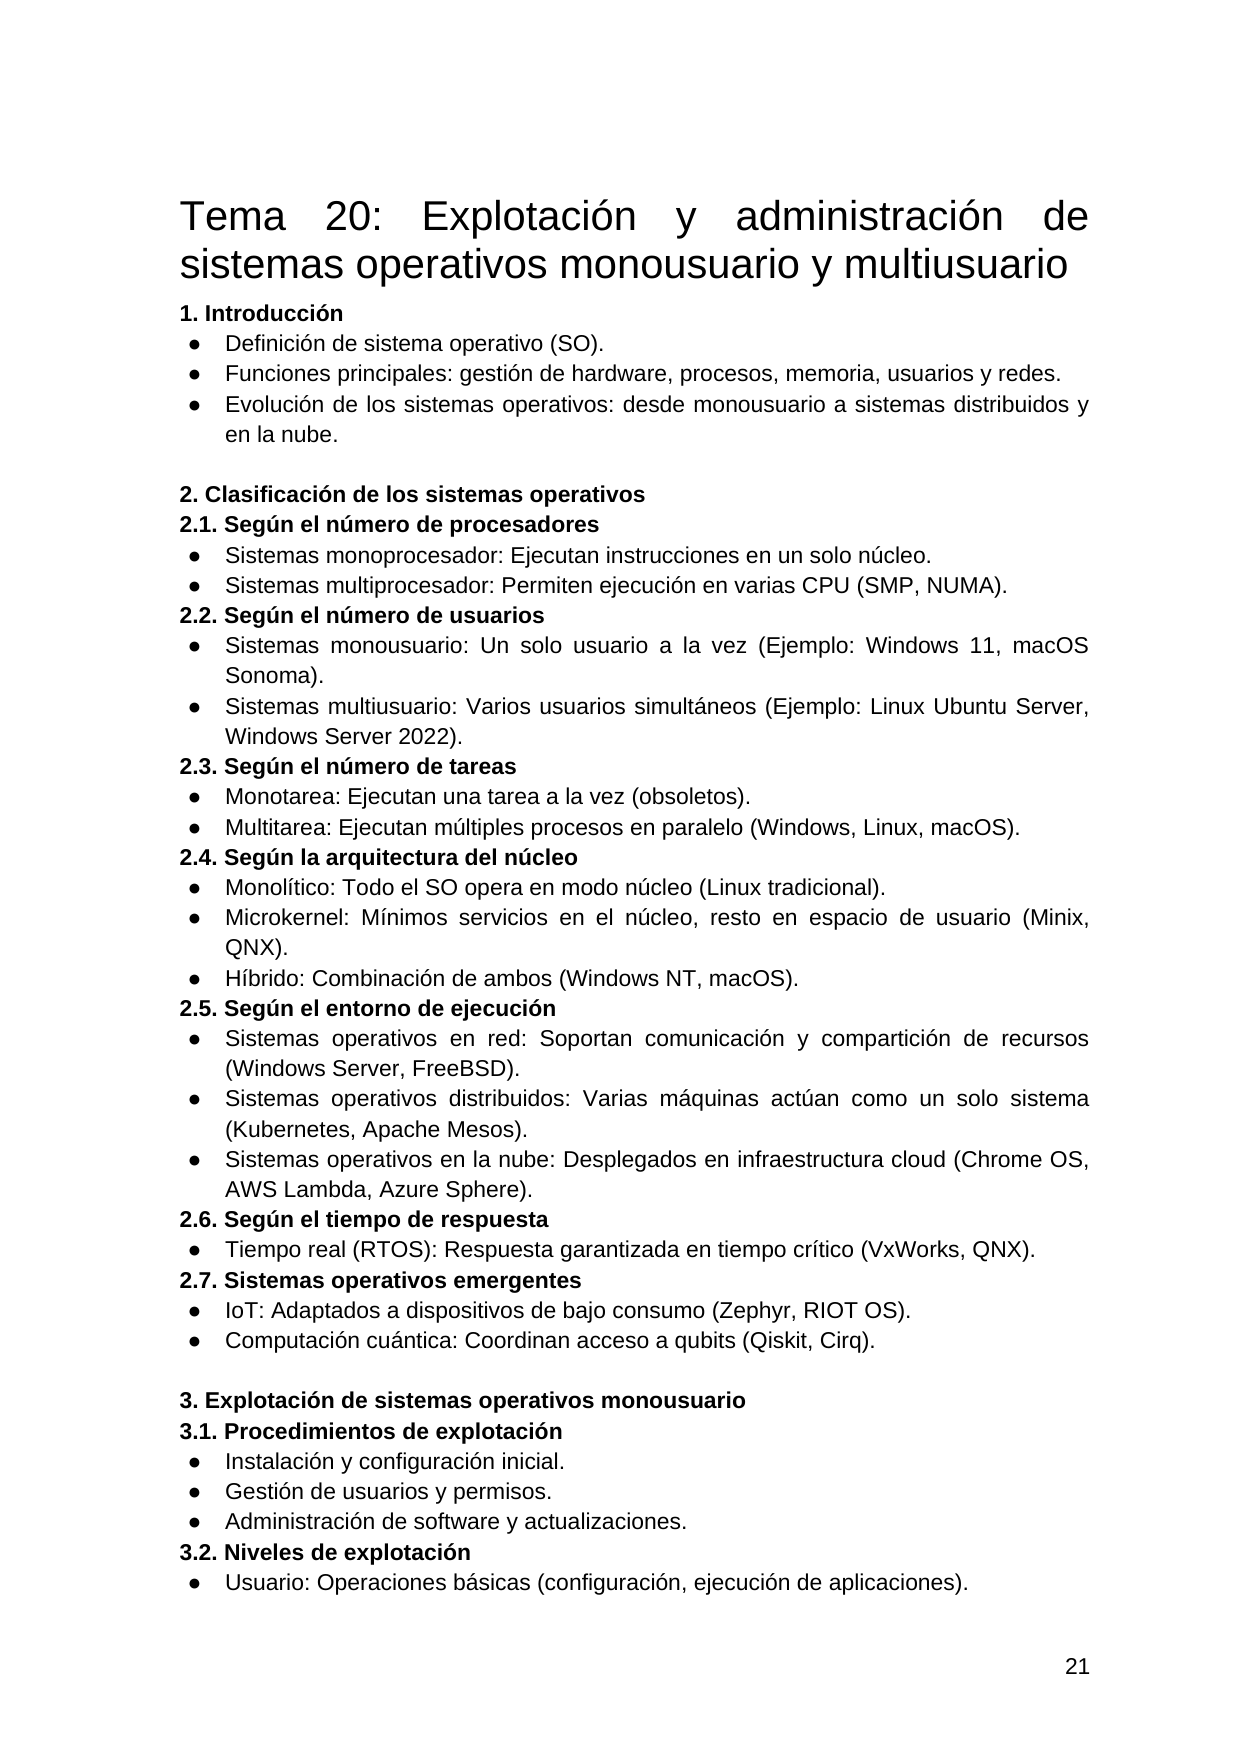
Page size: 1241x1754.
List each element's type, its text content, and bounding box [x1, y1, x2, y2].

text 3.2. Niveles de explotación [179, 1538, 1090, 1565]
list Definición de sistema operativo (SO). [187, 330, 1090, 357]
text 2.3. Según el número de tareas [179, 753, 1090, 779]
text 2.7. Sistemas operativos emergentes [179, 1267, 1090, 1293]
list Sistemas operativos en la nube: Desplegados en infraestructura cloud (Chrome OS, AWS Lambda, Azure Sphere). [187, 1146, 1090, 1202]
list Sistemas operativos distribuidos: Varias máquinas actúan como un solo sistema (Kubernetes, Apache Mesos). [187, 1085, 1090, 1142]
list Funciones principales: gestión de hardware, procesos, memoria, usuarios y redes. [187, 360, 1090, 387]
list Gestión de usuarios y permisos. [187, 1478, 1090, 1504]
list Sistemas operativos en red: Soportan comunicación y compartición de recursos (Windows Server, FreeBSD). [187, 1025, 1090, 1082]
list Monotarea: Ejecutan una tarea a la vez (obsoletos). [187, 783, 1090, 810]
list Monolítico: Todo el SO opera en modo núcleo (Linux tradicional). [187, 874, 1090, 900]
list Híbrido: Combinación de ambos (Windows NT, macOS). [187, 964, 1090, 991]
list Evolución de los sistemas operativos: desde monousuario a sistemas distribuidos y en la nube. [187, 391, 1090, 447]
subtitle Tema 20: Explotación y administración de sistemas operativos monousuario y multiusuario [179, 192, 1090, 287]
text 2.1. Según el número de procesadores [179, 511, 1090, 538]
text 3.1. Procedimientos de explotación [179, 1418, 1090, 1444]
text 2.5. Según el entorno de ejecución [179, 995, 1090, 1021]
list Usuario: Operaciones básicas (configuración, ejecución de aplicaciones). [187, 1569, 1090, 1595]
list Instalación y configuración inicial. [187, 1448, 1090, 1474]
list IoT: Adaptados a dispositivos de bajo consumo (Zephyr, RIOT OS). [187, 1297, 1090, 1323]
text 2. Clasificación de los sistemas operativos [179, 481, 1090, 508]
list Tiempo real (RTOS): Respuesta garantizada en tiempo crítico (VxWorks, QNX). [187, 1236, 1090, 1263]
list Multitarea: Ejecutan múltiples procesos en paralelo (Windows, Linux, macOS). [187, 813, 1090, 840]
list Sistemas monousuario: Un solo usuario a la vez (Ejemplo: Windows 11, macOS Sonoma). [187, 632, 1090, 689]
list Sistemas multiusuario: Varios usuarios simultáneos (Ejemplo: Linux Ubuntu Server, Windows Server 2022). [187, 693, 1090, 749]
text 3. Explotación de sistemas operativos monousuario [179, 1387, 1090, 1414]
list Administración de software y actualizaciones. [187, 1508, 1090, 1535]
text 2.2. Según el número de usuarios [179, 602, 1090, 628]
list Microkernel: Mínimos servicios en el núcleo, resto en espacio de usuario (Minix, QNX). [187, 904, 1090, 961]
list Sistemas monoprocesador: Ejecutan instrucciones en un solo núcleo. [187, 542, 1090, 568]
list Sistemas multiprocesador: Permiten ejecución en varias CPU (SMP, NUMA). [187, 572, 1090, 598]
list Computación cuántica: Coordinan acceso a qubits (Qiskit, Cirq). [187, 1327, 1090, 1353]
text 2.6. Según el tiempo de respuesta [179, 1206, 1090, 1233]
text 2.4. Según la arquitectura del núcleo [179, 844, 1090, 870]
text 1. Introducción [179, 300, 1090, 326]
